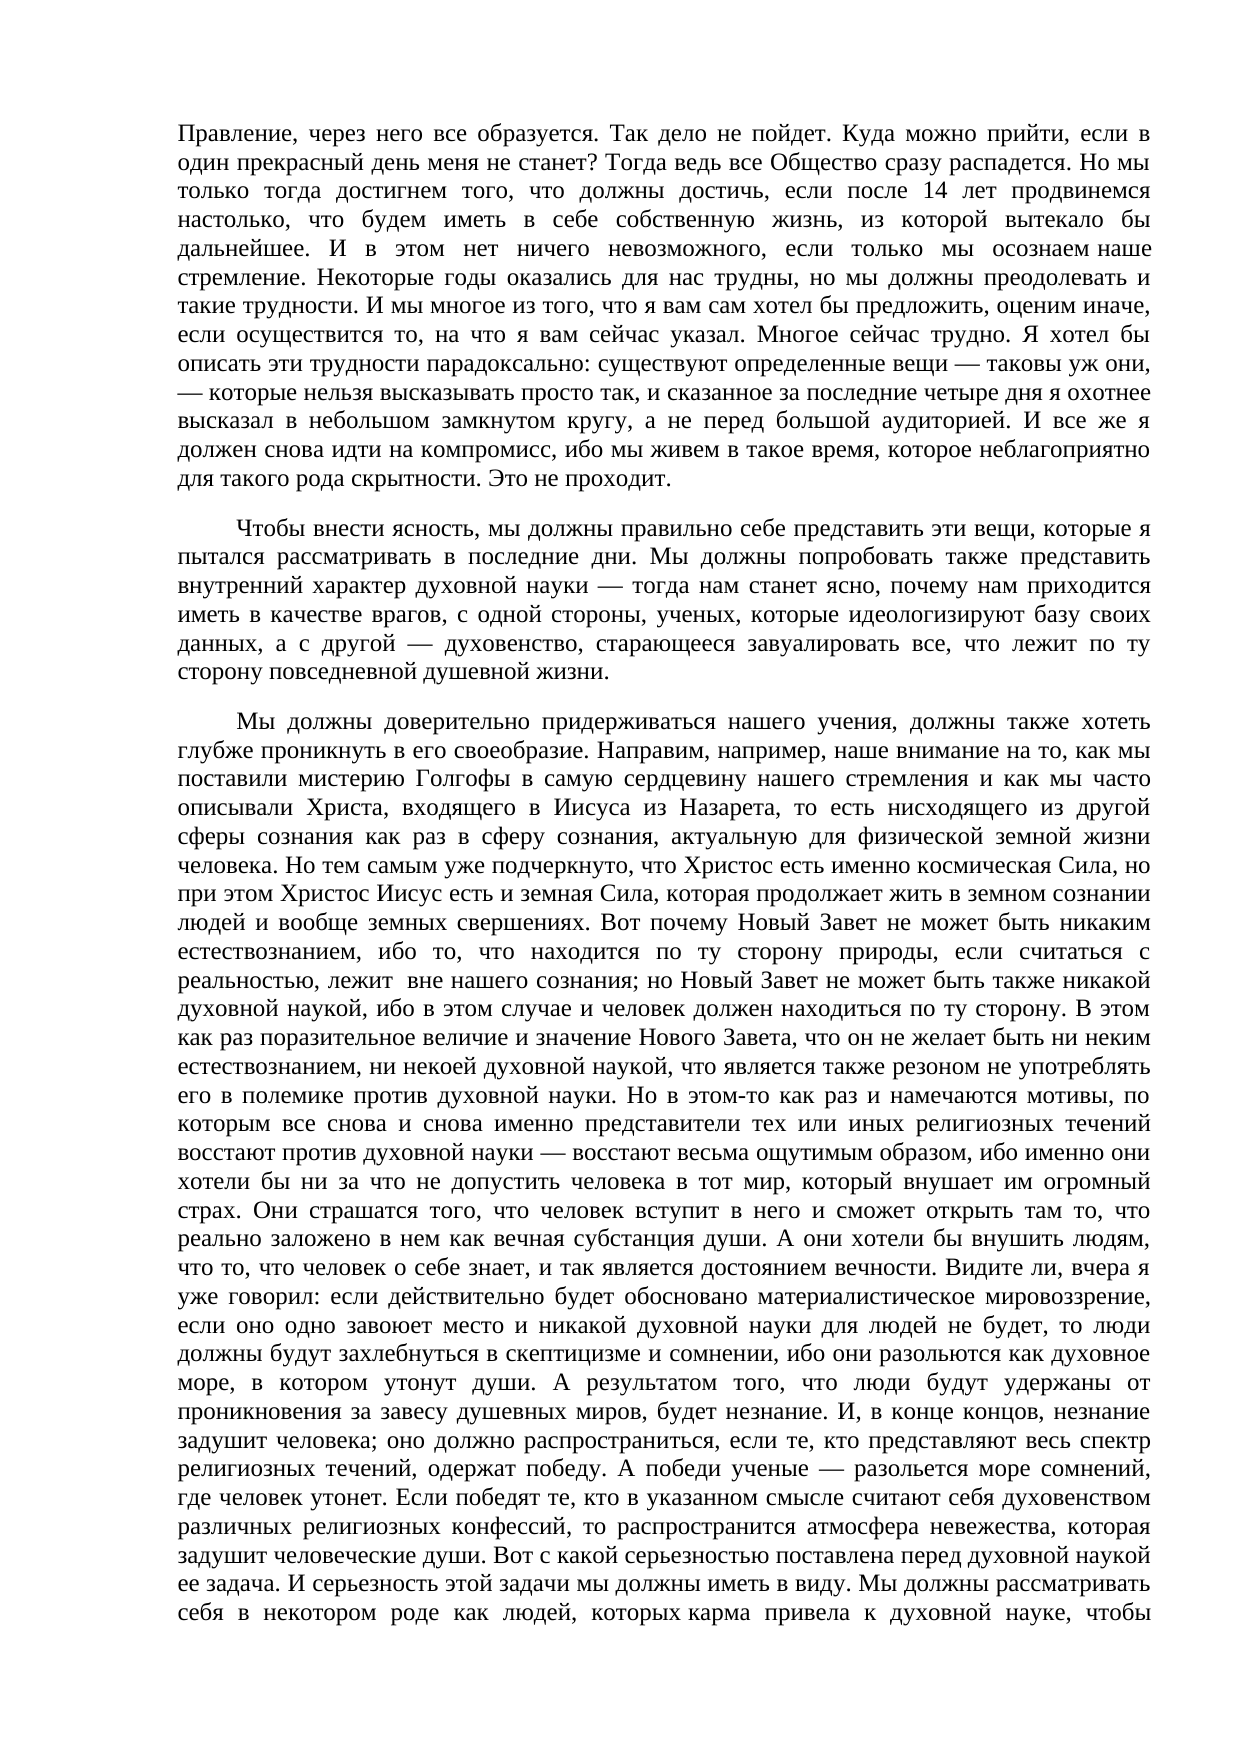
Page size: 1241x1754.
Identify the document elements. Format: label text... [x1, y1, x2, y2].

text Правление, через него все образуется. Так дело не пойдет. Куда можно прийти, если в один прекрасный день меня не станет? Тогда ведь все Общество сразу распадется. Но мы только тогда достигнем того, что должны достичь, если после 14 лет продвинемся настолько, что будем иметь в себе собственную жизнь, из которой вытекало бы дальнейшее. И в этом нет ничего невозможного, если только мы осознаем наше стремление. Некоторые годы оказались для нас трудны, но мы должны преодолевать и такие трудности. И мы многое из того, что я вам сам хотел бы предложить, оценим иначе, если осуществится то, на что я вам сейчас указал. Многое сейчас трудно. Я хотел бы описать эти трудности парадоксально: существуют определенные вещи — таковы уж они, — которые нельзя высказывать просто так, и сказанное за последние четыре дня я охотнее высказал в небольшом замкнутом кругу, а не перед большой аудиторией. И все же я должен снова идти на компромисс, ибо мы живем в такое время, которое неблагоприятно для такого рода скрытности. Это не проходит. [177, 118, 1152, 492]
text Чтобы внести ясность, мы должны правильно себе представить эти вещи, которые я пытался рассматривать в последние дни. Мы должны попробовать также представить внутренний характер духовной науки — тогда нам станет ясно, почему нам приходится иметь в качестве врагов, с одной стороны, ученых, которые идеологизируют базу своих данных, а с другой — духовенство, старающееся завуалировать все, что лежит по ту сторону повседневной душевной жизни. [177, 513, 1152, 685]
text Мы должны доверительно придерживаться нашего учения, должны также хотеть глубже проникнуть в его своеобразие. Направим, например, наше внимание на то, как мы поставили мистерию Голгофы в самую сердцевину нашего стремления и как мы часто описывали Христа, входящего в Иисуса из Назарета, то есть нисходящего из другой сферы сознания как раз в сферу сознания, актуальную для физической земной жизни человека. Но тем самым уже подчеркнуто, что Христос есть именно космическая Сила, но при этом Христос Иисус есть и земная Сила, которая продолжает жить в земном сознании людей и вообще земных свершениях. Вот почему Новый Завет не может быть никаким естествознанием, ибо то, что находится по ту сторону природы, если считаться с реальностью, лежит вне нашего сознания; но Новый Завет не может быть также никакой духовной наукой, ибо в этом случае и человек должен находиться по ту сторону. В этом как раз поразительное величие и значение Нового Завета, что он не желает быть ни неким естествознанием, ни некоей духовной наукой, что является также резоном не употреблять его в полемике против духовной науки. Но в этом-то как раз и намечаются мотивы, по которым все снова и снова именно представители тех или иных религиозных течений восстают против духовной науки — восстают весьма ощутимым образом, ибо именно они хотели бы ни за что не допустить человека в тот мир, который внушает им огромный страх. Они страшатся того, что человек вступит в него и сможет открыть там то, что реально заложено в нем как вечная субстанция души. А они хотели бы внушить людям, что то, что человек о себе знает, и так является достоянием вечности. Видите ли, вчера я уже говорил: если действительно будет обосновано материалистическое мировоззрение, если оно одно завоюет место и никакой духовной науки для людей не будет, то люди должны будут захлебнуться в скептицизме и сомнении, ибо они разольются как духовное море, в котором утонут души. А результатом того, что люди будут удержаны от проникновения за завесу душевных миров, будет незнание. И, в конце концов, незнание задушит человека; оно должно распространиться, если те, кто представляют весь спектр религиозных течений, одержат победу. А победи ученые — разольется море сомнений, где человек утонет. Если победят те, кто в указанном смысле считают себя духовенством различных религиозных конфессий, то распространится атмосфера невежества, которая задушит человеческие души. Вот с какой серьезностью поставлена перед духовной наукой ее задача. И серьезность этой задачи мы должны иметь в виду. Мы должны рассматривать себя в некотором роде как людей, которых карма привела к духовной науке, чтобы [177, 706, 1152, 1626]
